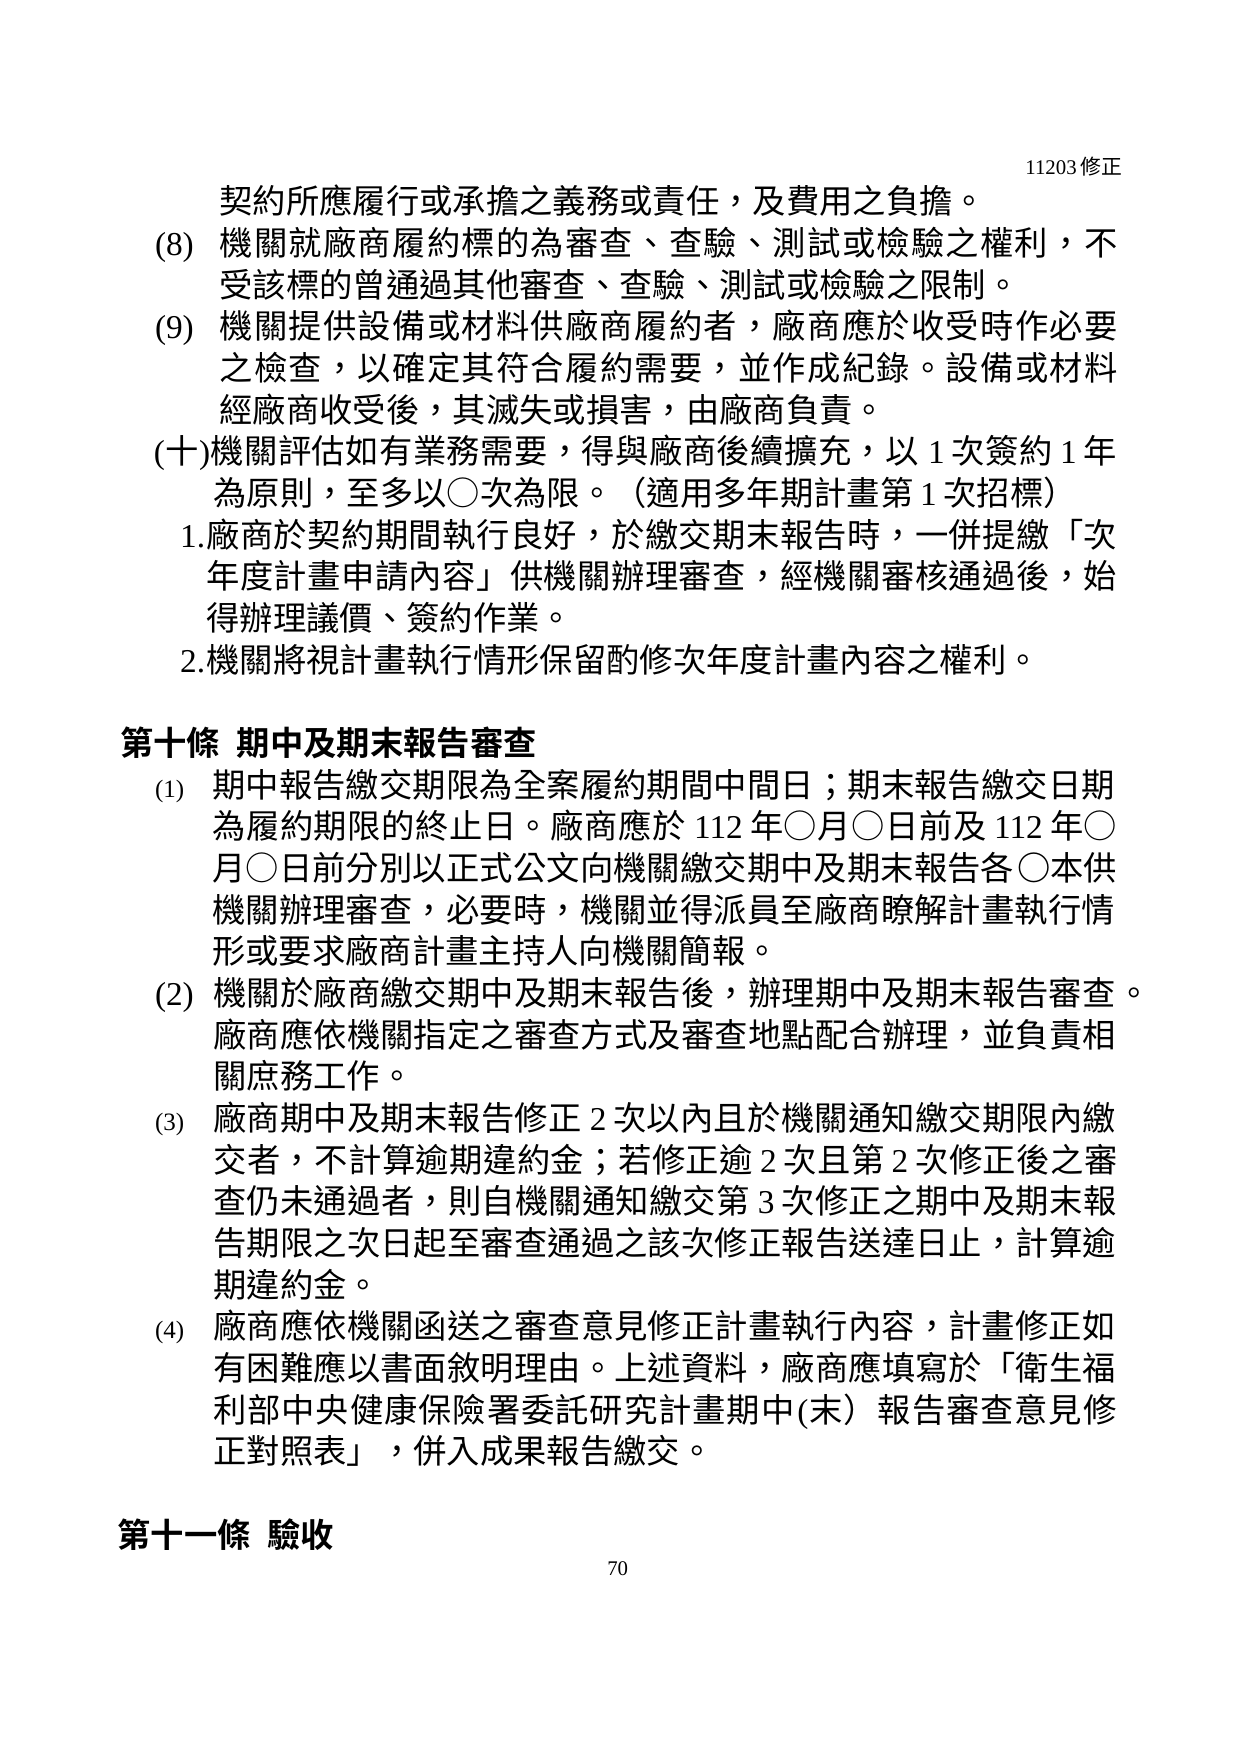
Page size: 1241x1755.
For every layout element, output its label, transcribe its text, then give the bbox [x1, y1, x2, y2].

text 第十條 期中及期末報告審查 [120, 722, 1117, 764]
list 機關提供設備或材料供廠商履約者，廠商應於收受時作必要之檢查，以確定其符合履約需要，並作成紀錄。設備或材料經廠商收受後，其滅失或損害，由廠商負責。 [155, 306, 1117, 431]
text 第十一條 驗收 [117, 1514, 1117, 1556]
list 期中報告繳交期限為全案履約期間中間日；期末報告繳交日期為履約期限的終止日。廠商應於112年○月○日前及112年○月○日前分別以正式公文向機關繳交期中及期末報告各○本供機關辦理審查，必要時，機關並得派員至廠商瞭解計畫執行情形或要求廠商計畫主持人向機關簡報。 [155, 764, 1117, 972]
list 廠商期中及期末報告修正2次以內且於機關通知繳交期限內繳交者，不計算逾期違約金；若修正逾2次且第2次修正後之審查仍未通過者，則自機關通知繳交第3次修正之期中及期末報告期限之次日起至審查通過之該次修正報告送達日止，計算逾期違約金。 [155, 1097, 1117, 1306]
list 機關就廠商履約標的為審查、查驗、測試或檢驗之權利，不受該標的曾通過其他審查、查驗、測試或檢驗之限制。 [155, 222, 1117, 306]
list 契約所應履行或承擔之義務或責任，及費用之負擔。 [155, 181, 1117, 222]
list 廠商於契約期間執行良好，於繳交期末報告時，一併提繳「次年度計畫申請內容」供機關辦理審查，經機關審核通過後，始得辦理議價、簽約作業。 [180, 514, 1117, 639]
list 廠商應依機關函送之審查意見修正計畫執行內容，計畫修正如有困難應以書面敘明理由。上述資料，廠商應填寫於「衛生福利部中央健康保險署委託研究計畫期中(末）報告審查意見修正對照表」，併入成果報告繳交。 [155, 1306, 1117, 1472]
text (十)機關評估如有業務需要，得與廠商後續擴充，以1次簽約1年為原則，至多以○次為限。（適用多年期計畫第1次招標） [153, 431, 1117, 514]
list 機關將視計畫執行情形保留酌修次年度計畫內容之權利。 [180, 639, 1117, 681]
list 機關於廠商繳交期中及期末報告後，辦理期中及期末報告審查。廠商應依機關指定之審查方式及審查地點配合辦理，並負責相關庶務工作。 [155, 972, 1117, 1097]
